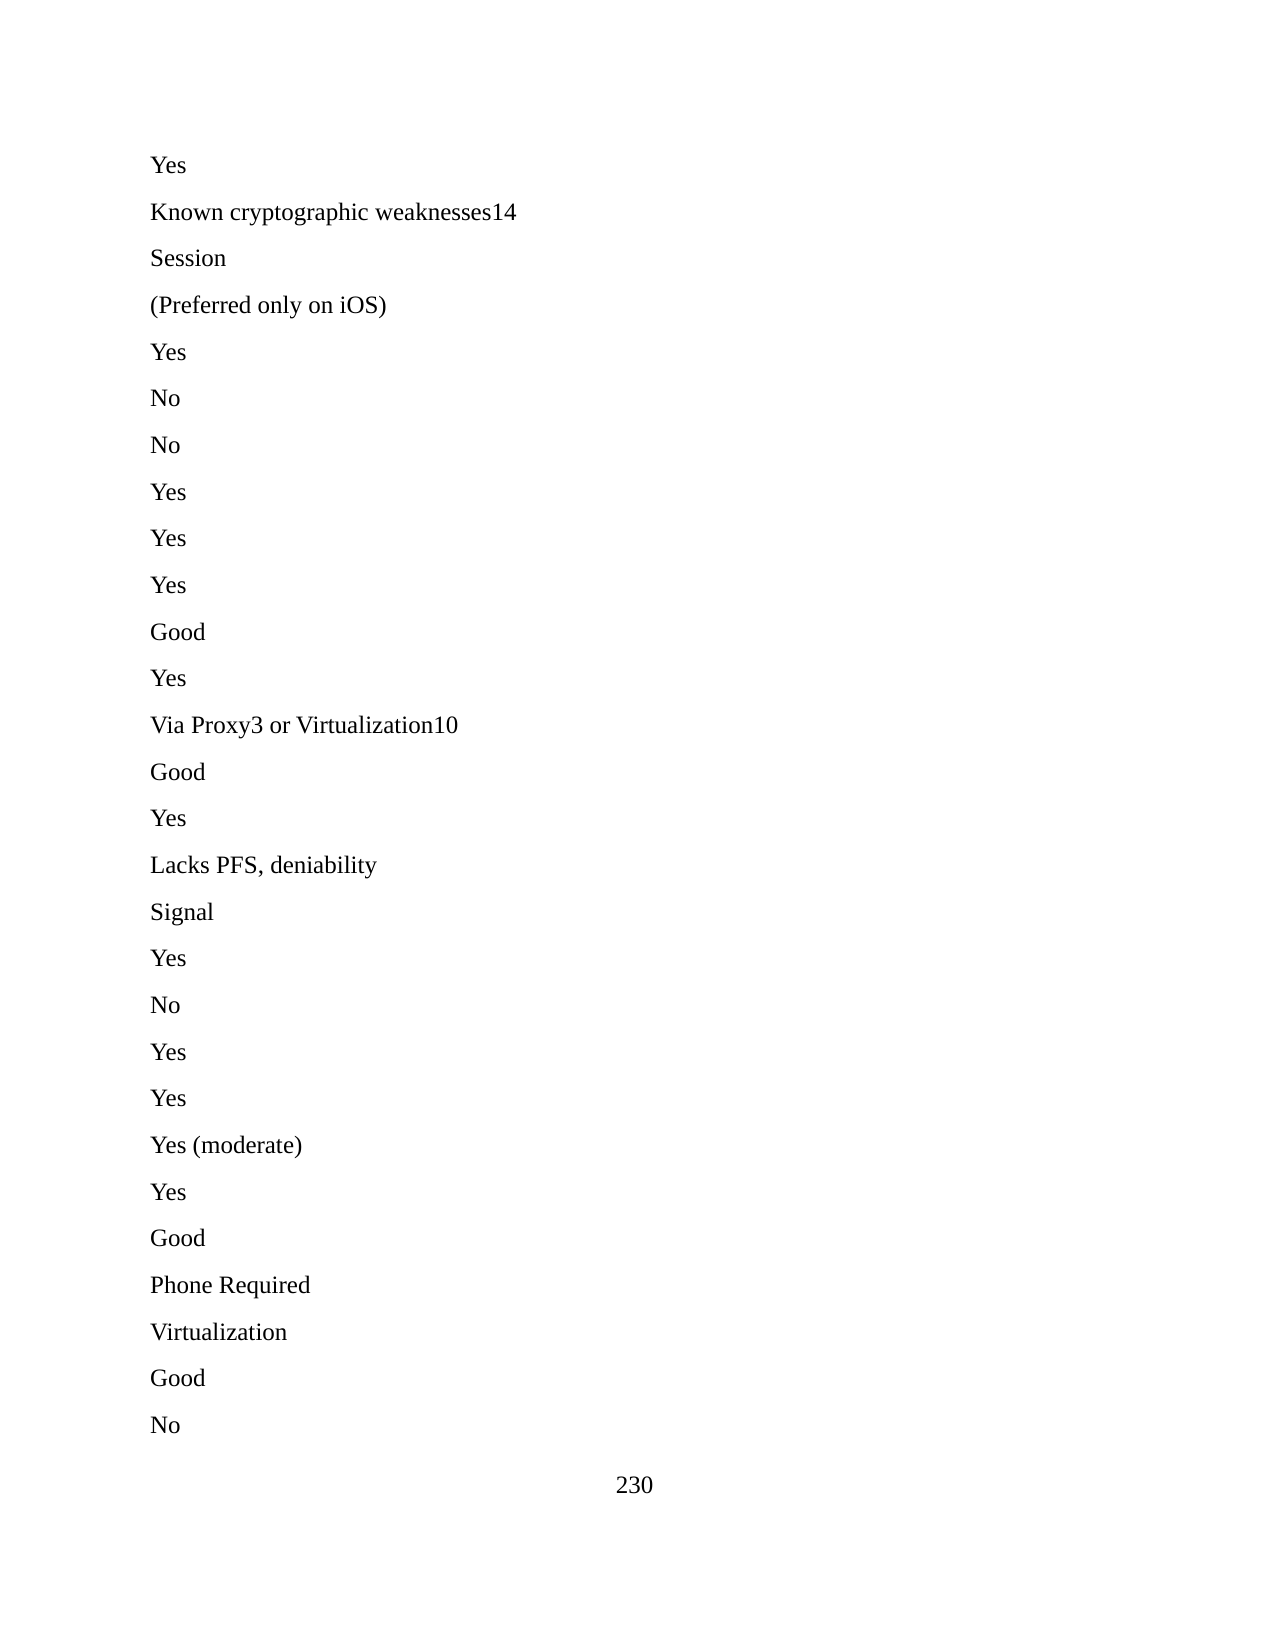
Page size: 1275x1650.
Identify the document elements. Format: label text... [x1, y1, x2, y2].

text Yes [150, 477, 1125, 505]
text Yes [150, 1177, 1125, 1205]
text Yes [150, 663, 1125, 692]
text Yes [150, 523, 1125, 552]
text No [150, 1410, 1125, 1439]
text Yes [150, 337, 1125, 365]
text Good [150, 1363, 1125, 1392]
text Signal [150, 897, 1125, 925]
text Phone Required [150, 1270, 1125, 1299]
text No [150, 430, 1125, 459]
text Yes [150, 943, 1125, 972]
text Yes [150, 570, 1125, 599]
text Good [150, 1223, 1125, 1252]
text Lacks PFS, deniability [150, 850, 1125, 879]
text Yes [150, 1083, 1125, 1112]
text Good [150, 617, 1125, 645]
text Yes (moderate) [150, 1130, 1125, 1159]
text No [150, 383, 1125, 412]
text Yes [150, 803, 1125, 832]
text Known cryptographic weaknesses14 [150, 197, 1125, 225]
text Yes [150, 150, 1125, 179]
text Yes [150, 1037, 1125, 1065]
text Session [150, 243, 1125, 272]
text Good [150, 757, 1125, 785]
text Via Proxy3 or Virtualization10 [150, 710, 1125, 739]
text Virtualization [150, 1317, 1125, 1345]
text (Preferred only on iOS) [150, 290, 1125, 319]
text No [150, 990, 1125, 1019]
